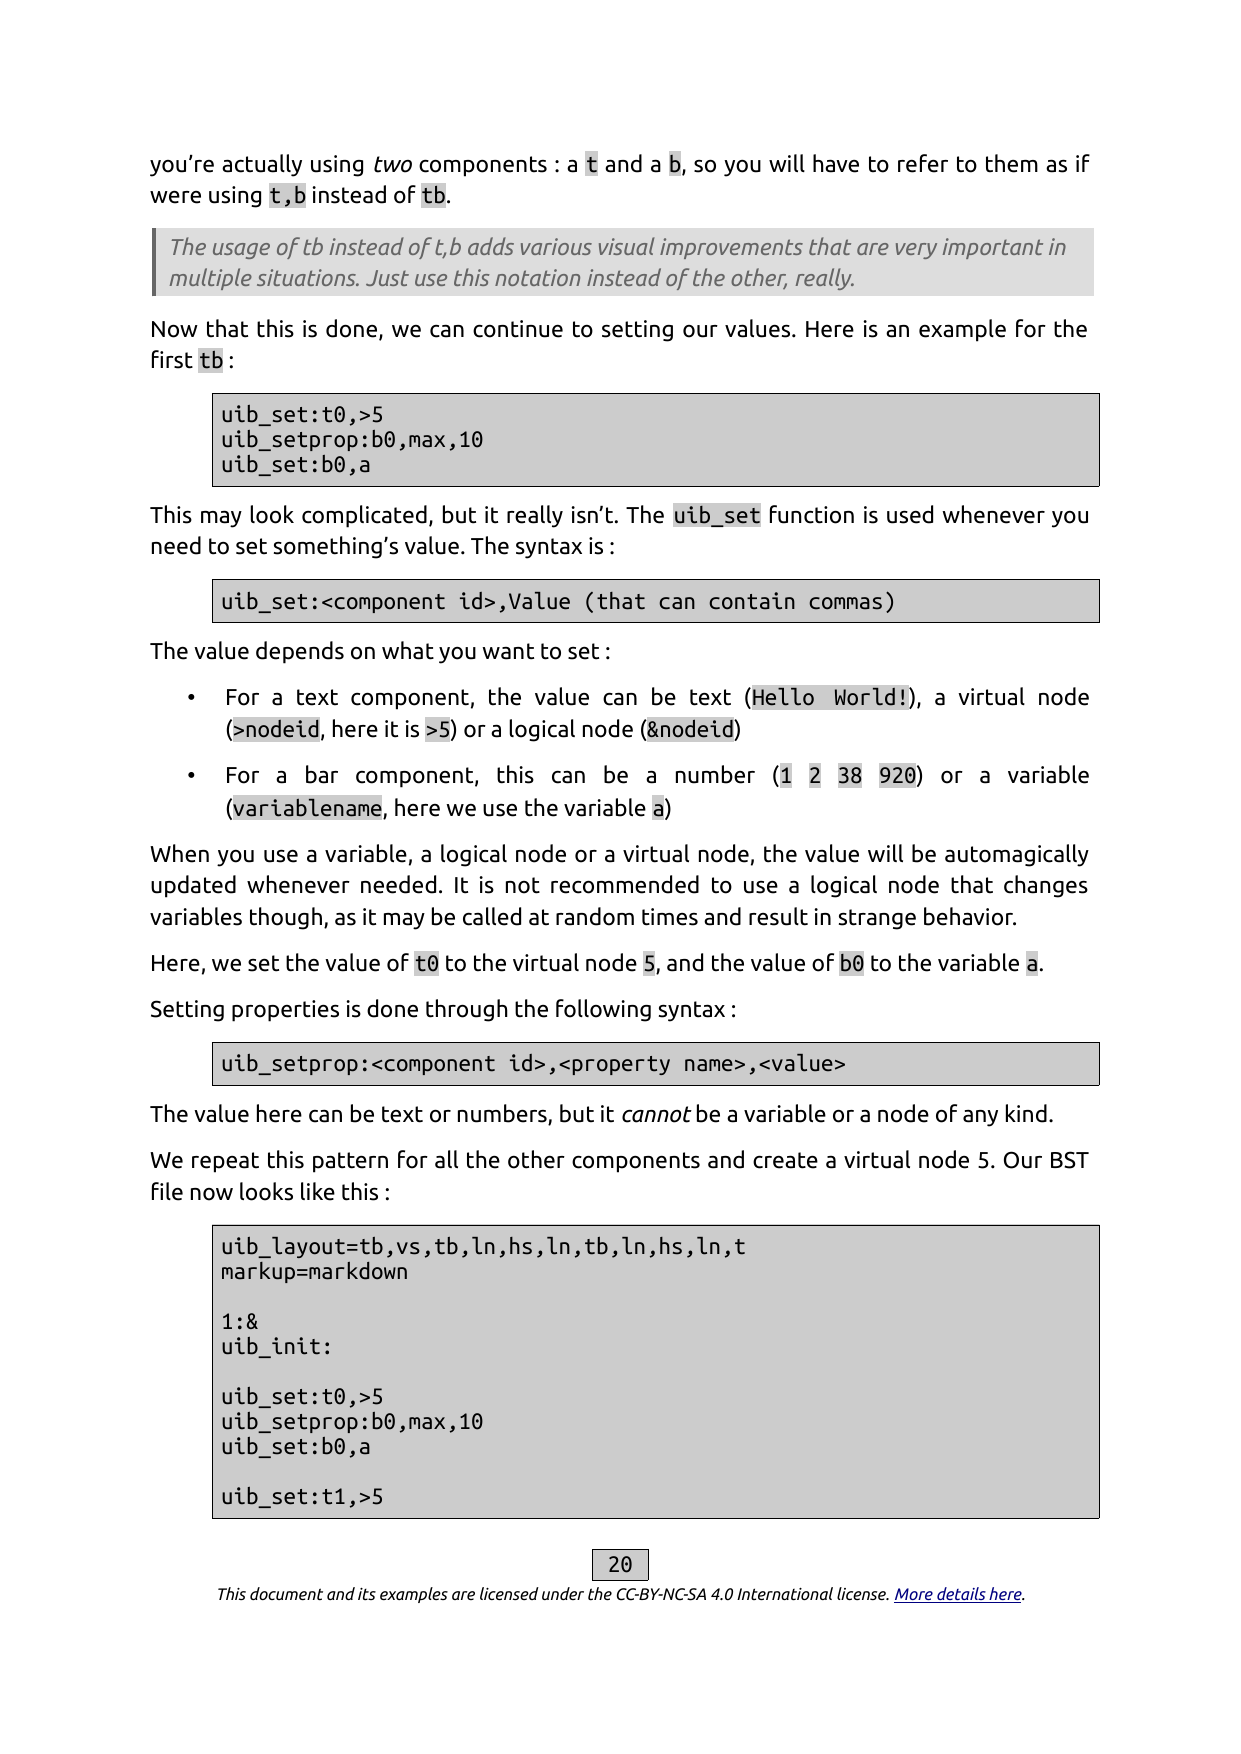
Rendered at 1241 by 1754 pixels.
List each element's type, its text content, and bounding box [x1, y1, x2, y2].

text you’re actually using two components : a t and a b, so you will have to refer to them as if were using t,b instead of tb. [150, 150, 1090, 208]
text uib_setprop:b0,max,10 [213, 1399, 1099, 1424]
text uib_setprop:b0,max,10 [213, 418, 1099, 443]
text markup=markdown [213, 1249, 1099, 1274]
text uib_set:t0,>5 [213, 394, 1099, 418]
text The usage of tb instead of t,b adds various visual improvements that are very important in multiple situations. Just use this notation instead of the other, really. [156, 228, 1090, 296]
list For a text component, the value can be text (Hello World!), a virtual node (>nodeid, here it is >5) or a logical node (&nodeid) [187, 684, 1090, 742]
text Setting properties is done through the following syntax : [150, 996, 1090, 1022]
text 1:& [213, 1299, 1099, 1324]
text uib_set:b0,a [213, 1424, 1099, 1449]
text The value depends on what you want to set : [150, 637, 1090, 664]
text uib_set:b0,a [213, 443, 1099, 486]
list For a bar component, this can be a number (1 2 38 920) or a variable (variablename, here we use the variable a) [187, 762, 1090, 820]
text Here, we set the value of t0 to the virtual node 5, and the value of b0 to the variable a. [150, 949, 1090, 976]
text uib_set:<component id>,Value (that can contain commas) [213, 580, 1099, 622]
text The value here can be text or numbers, but it cannot be a variable or a node of any kind. [150, 1100, 1090, 1127]
text uib_setprop:<component id>,<property name>,<value> [213, 1043, 1099, 1085]
text uib_layout=tb,vs,tb,ln,hs,ln,tb,ln,hs,ln,t [213, 1226, 1099, 1249]
text uib_init: [213, 1324, 1099, 1349]
text This may look complicated, but it really isn’t. The uib_set function is used whenever you need to set something’s value. The syntax is : [150, 501, 1090, 559]
text We repeat this pattern for all the other components and create a virtual node 5. Our BST file now looks like this : [150, 1146, 1090, 1204]
text Now that this is done, we can continue to setting our values. Here is an example for the first tb : [150, 315, 1090, 373]
text uib_set:t1,>5 [213, 1474, 1099, 1518]
text When you use a variable, a logical node or a virtual node, the value will be automagically updated whenever needed. It is not recommended to use a logical node that changes variables though, as it may be called at random times and result in strange behavior. [150, 840, 1090, 929]
text uib_set:t0,>5 [213, 1374, 1099, 1399]
